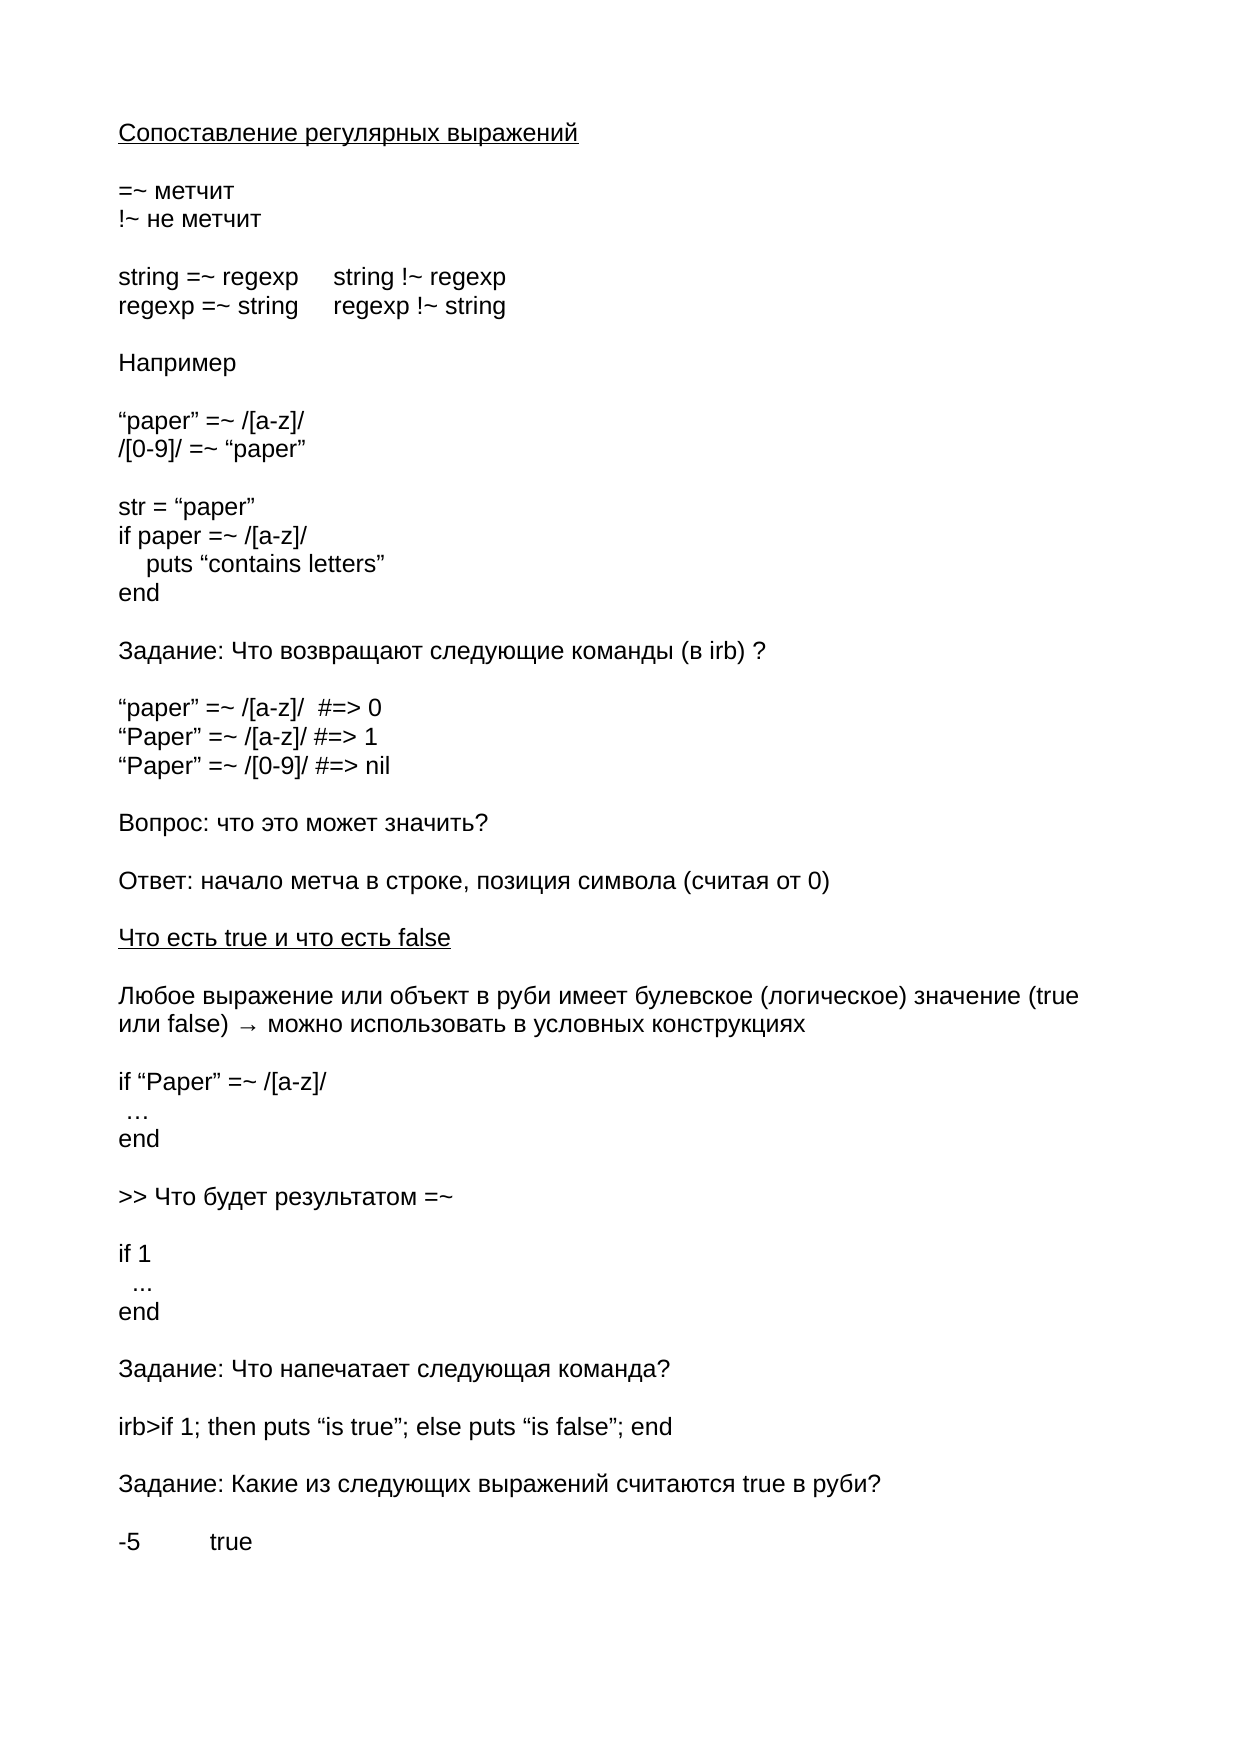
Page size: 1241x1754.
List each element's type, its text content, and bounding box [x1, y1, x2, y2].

text end [118, 578, 1122, 607]
text Любое выражение или объект в руби имеет булевское (логическое) значение (true или false) → можно использовать в условных конструкциях [118, 981, 1122, 1038]
text if paper =~ /[a-z]/ [118, 521, 1122, 549]
text Вопрос: что это может значить? [118, 808, 1122, 837]
text ... [118, 1268, 1122, 1297]
text if “Paper” =~ /[a-z]/ [118, 1067, 1122, 1096]
text “paper” =~ /[a-z]/ [118, 406, 1122, 434]
text “Paper” =~ /[a-z]/ #=> 1 [118, 722, 1122, 751]
text >> Что будет результатом =~ [118, 1182, 1122, 1211]
text “Paper” =~ /[0-9]/ #=> nil [118, 751, 1122, 779]
text =~ метчит [118, 176, 1122, 204]
text regexp =~ string regexp !~ string [118, 291, 1122, 319]
text end [118, 1124, 1122, 1153]
text str = “paper” [118, 492, 1122, 521]
text Ответ: начало метча в строке, позиция символа (считая от 0) [118, 866, 1122, 894]
text puts “contains letters” [118, 549, 1122, 578]
text if 1 [118, 1239, 1122, 1268]
text “paper” =~ /[a-z]/ #=> 0 [118, 693, 1122, 722]
text /[0-9]/ =~ “paper” [118, 434, 1122, 463]
text !~ не метчит [118, 204, 1122, 233]
text Например [118, 348, 1122, 377]
text string =~ regexp string !~ regexp [118, 262, 1122, 291]
text … [118, 1096, 1122, 1124]
text Что есть true и что есть false [118, 923, 1122, 952]
text Задание: Что возвращают следующие команды (в irb) ? [118, 636, 1122, 664]
text Задание: Какие из следующих выражений считаются true в руби? [118, 1469, 1122, 1498]
text irb>if 1; then puts “is true”; else puts “is false”; end [118, 1412, 1122, 1441]
text Сопоставление регулярных выражений [118, 118, 1122, 147]
text -5 true [118, 1527, 1122, 1556]
text Задание: Что напечатает следующая команда? [118, 1354, 1122, 1383]
text end [118, 1297, 1122, 1326]
